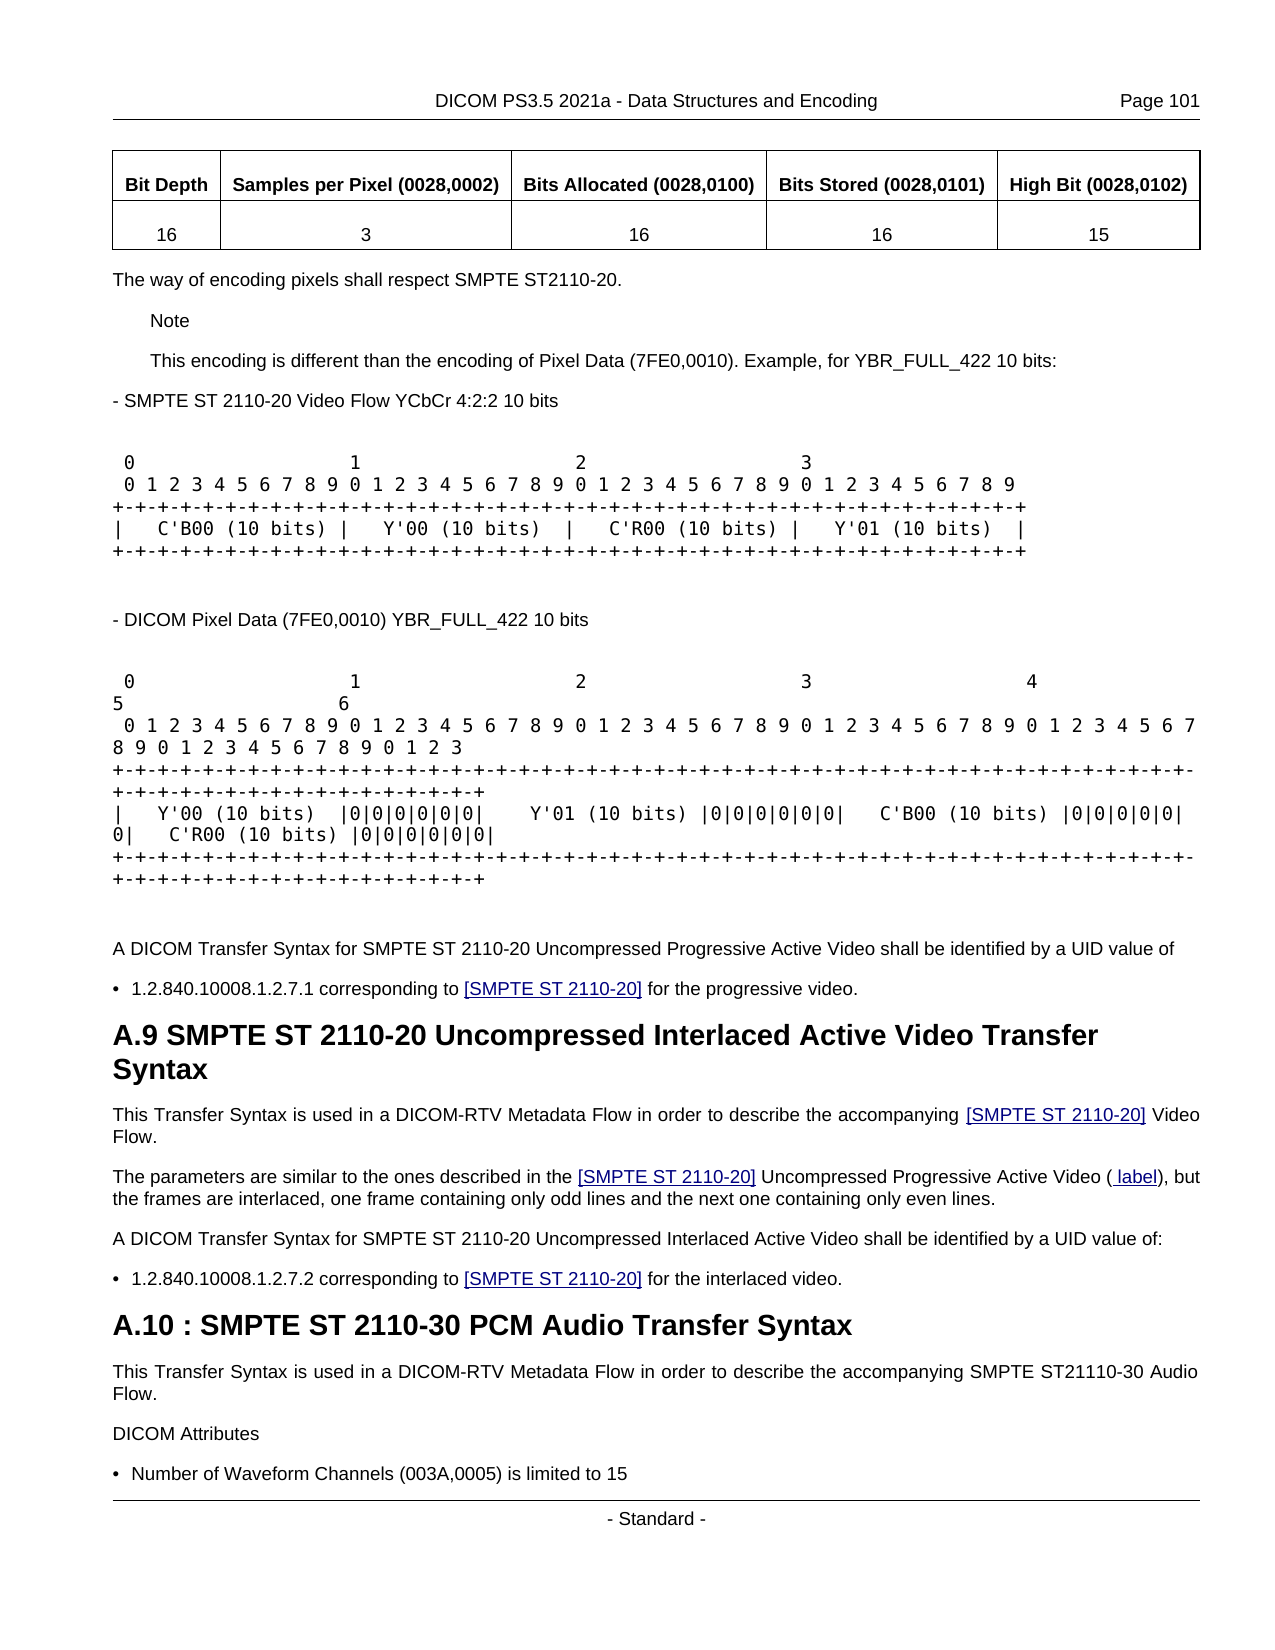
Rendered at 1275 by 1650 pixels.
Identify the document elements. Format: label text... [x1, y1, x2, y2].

text This Transfer Syntax is used in a DICOM-RTV Metadata Flow in order to describe the accompanying [SMPTE ST 2110-20] Video Flow. [112, 1104, 1200, 1147]
text - SMPTE ST 2110-20 Video Flow YCbCr 4:2:2 10 bits [112, 390, 1200, 412]
table_header Bits Allocated (0028,0100) [512, 151, 766, 200]
text Note [150, 309, 1162, 331]
table_header Samples per Pixel (0028,0002) [221, 151, 511, 200]
text The way of encoding pixels shall respect SMPTE ST2110-20. [112, 269, 1200, 291]
text 0 1 2 3 4 5 6 0 1 2 3 4 5 6 7 8 9 0 1 2 3 4 5 6 7 8 9 0 1 2 3 4 5 6 7 8 9 0 1 2 3 4 5 6 7 8 9 0 1 2 3 4 5 6 7 8 9 0 1 2 3 4 5 6 7 8 9 0 1 2 3 +-+-+-+-+-+-+-+-+-+-+-+-+-+-+-+-+-+-+-+-+-+-+-+-+-+-+-+-+-+-+-+-+-+-+-+-+-+-+-+-+-+-+-+-+-+-+-+-+-+-+-+-+-+-+-+-+-+-+-+-+-+-+-+-+ | Y'00 (10 bits) |0|0|0|0|0|0| Y'01 (10 bits) |0|0|0|0|0|0| C'B00 (10 bits) |0|0|0|0|0|0| C'R00 (10 bits) |0|0|0|0|0|0| +-+-+-+-+-+-+-+-+-+-+-+-+-+-+-+-+-+-+-+-+-+-+-+-+-+-+-+-+-+-+-+-+-+-+-+-+-+-+-+-+-+-+-+-+-+-+-+-+-+-+-+-+-+-+-+-+-+-+-+-+-+-+-+-+ [112, 649, 1200, 919]
text - DICOM Pixel Data (7FE0,0010) YBR_FULL_422 10 bits [112, 609, 1200, 631]
text This encoding is different than the encoding of Pixel Data (7FE0,0010). Example, for YBR_FULL_422 10 bits: [150, 350, 1162, 371]
table_header High Bit (0028,0102) [998, 151, 1199, 200]
table_cell 3 [221, 201, 511, 249]
text A.10 : SMPTE ST 2110-30 PCM Audio Transfer Syntax [112, 1308, 1200, 1342]
text This Transfer Syntax is used in a DICOM-RTV Metadata Flow in order to describe the accompanying SMPTE ST21110-30 Audio Flow. [112, 1361, 1200, 1404]
text The parameters are similar to the ones described in the [SMPTE ST 2110-20] Uncompressed Progressive Active Video ( label), but the frames are interlaced, one frame containing only odd lines and the next one containing only even lines. [112, 1166, 1200, 1209]
table_header Bits Stored (0028,0101) [767, 151, 997, 200]
table_cell 16 [767, 201, 997, 249]
table_cell 16 [512, 201, 766, 249]
text • 1.2.840.10008.1.2.7.1 corresponding to [SMPTE ST 2110-20] for the progressive video. [112, 978, 1200, 999]
text A DICOM Transfer Syntax for SMPTE ST 2110-20 Uncompressed Progressive Active Video shall be identified by a UID value of [112, 938, 1200, 959]
table_header Bit Depth [113, 151, 220, 200]
text • Number of Waveform Channels (003A,0005) is limited to 15 [112, 1463, 1200, 1484]
text • 1.2.840.10008.1.2.7.2 corresponding to [SMPTE ST 2110-20] for the interlaced video. [112, 1268, 1200, 1290]
table_cell 15 [998, 201, 1199, 249]
text A.9 SMPTE ST 2110-20 Uncompressed Interlaced Active Video Transfer Syntax [112, 1018, 1200, 1085]
text DICOM Attributes [112, 1423, 1200, 1444]
table_cell 16 [113, 201, 220, 249]
text A DICOM Transfer Syntax for SMPTE ST 2110-20 Uncompressed Interlaced Active Video shall be identified by a UID value of: [112, 1228, 1200, 1249]
text 0 1 2 3 0 1 2 3 4 5 6 7 8 9 0 1 2 3 4 5 6 7 8 9 0 1 2 3 4 5 6 7 8 9 0 1 2 3 4 5 6 7 8 9 +-+-+-+-+-+-+-+-+-+-+-+-+-+-+-+-+-+-+-+-+-+-+-+-+-+-+-+-+-+-+-+-+-+-+-+-+-+-+-+-+ | C'B00 (10 bits) | Y'00 (10 bits) | C'R00 (10 bits) | Y'01 (10 bits) | +-+-+-+-+-+-+-+-+-+-+-+-+-+-+-+-+-+-+-+-+-+-+-+-+-+-+-+-+-+-+-+-+-+-+-+-+-+-+-+-+ [112, 430, 1200, 590]
